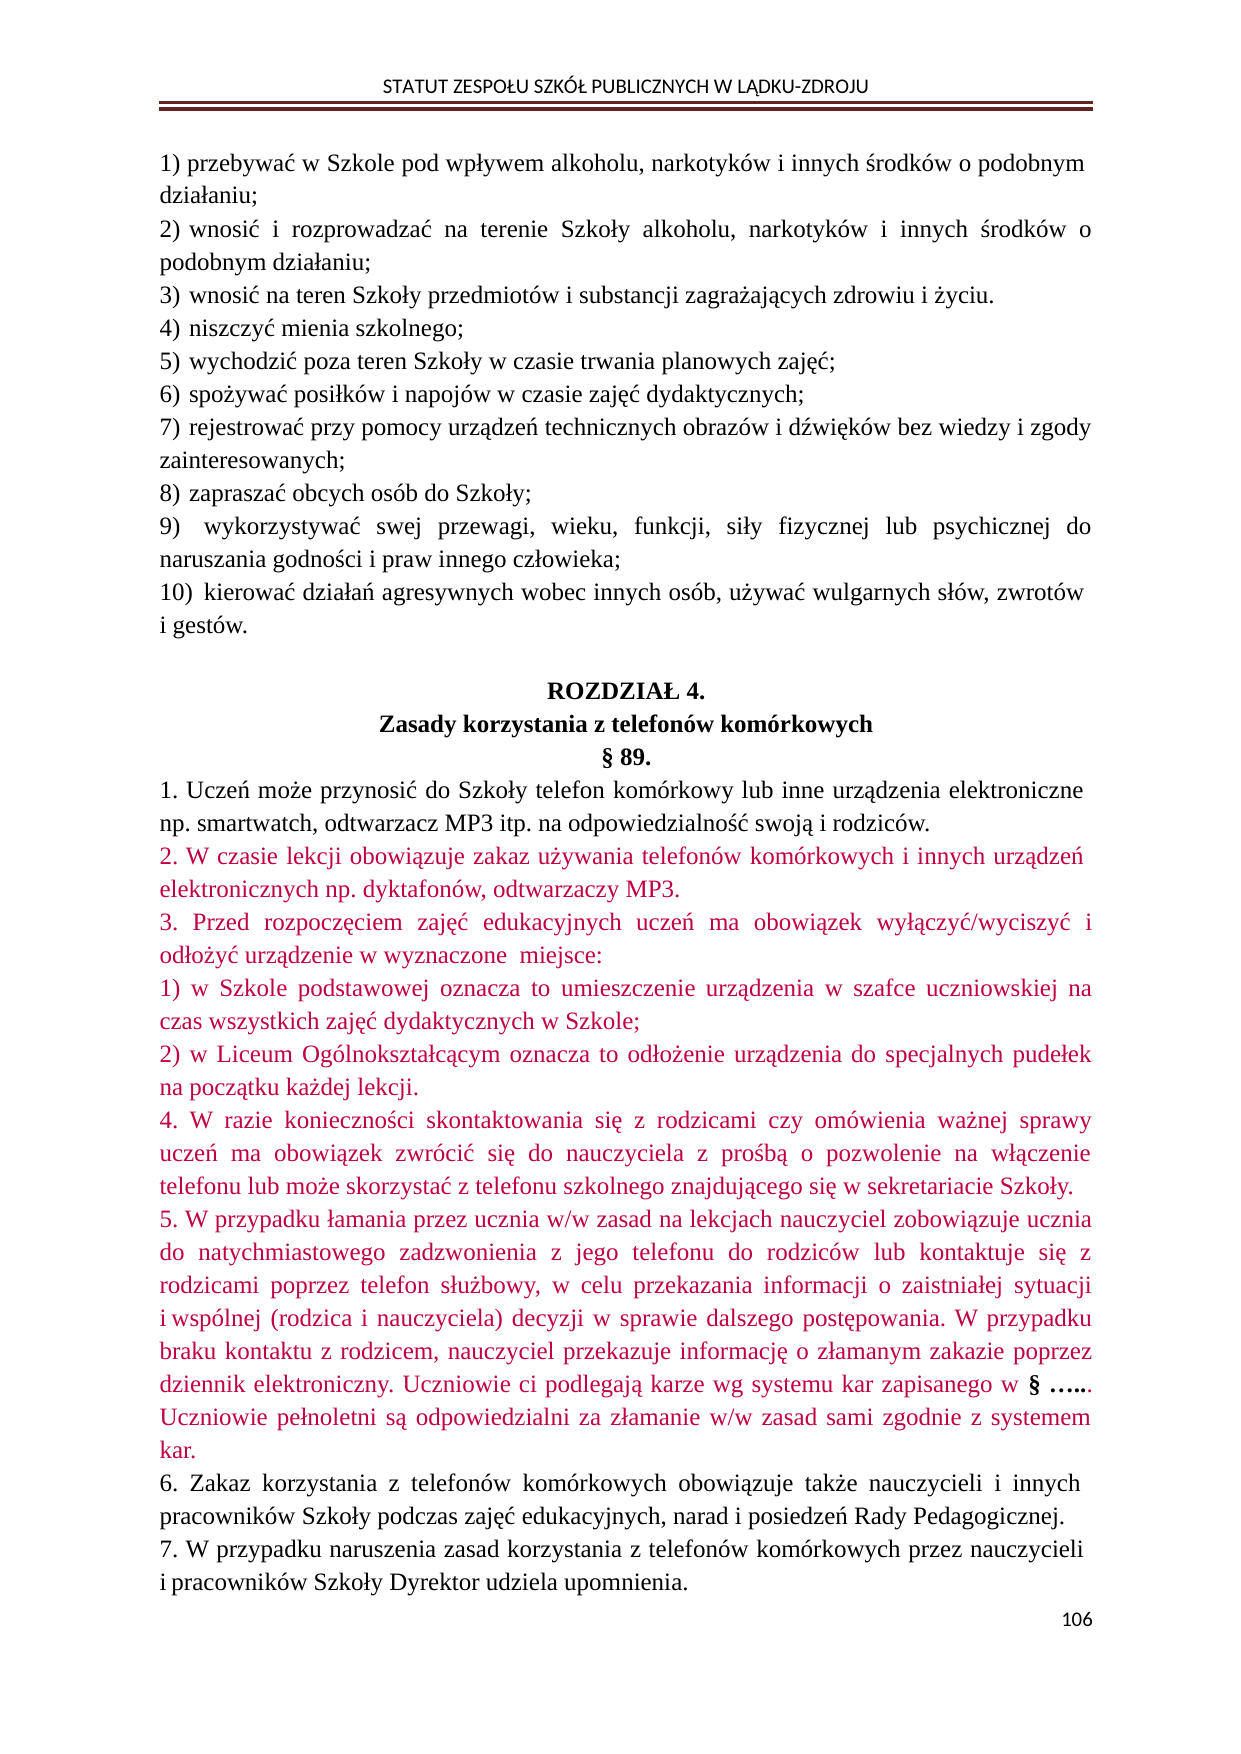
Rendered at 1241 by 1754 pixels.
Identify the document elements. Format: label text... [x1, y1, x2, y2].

text 1) w Szkole podstawowej oznacza to umieszczenie urządzenia w szafce uczniowskiej na czas wszystkich zajęć dydaktycznych w Szkole; [159, 973, 1093, 1035]
text Zasady korzystania z telefonów komórkowych [159, 709, 1093, 738]
list wnosić na teren Szkoły przedmiotów i substancji zagrażających zdrowiu i życiu. [159, 280, 1093, 308]
text 6. Zakaz korzystania z telefonów komórkowych obowiązuje także nauczycieli i innych pracowników Szkoły podczas zajęć edukacyjnych, narad i posiedzeń Rady Pedagogicznej. [159, 1468, 1093, 1530]
list rejestrować przy pomocy urządzeń technicznych obrazów i dźwięków bez wiedzy i zgody zainteresowanych; [159, 412, 1093, 473]
list kierować działań agresywnych wobec innych osób, używać wulgarnych słów, zwrotów i gestów. [159, 577, 1093, 639]
list niszczyć mienia szkolnego; [159, 313, 1093, 341]
list wychodzić poza teren Szkoły w czasie trwania planowych zajęć; [159, 346, 1093, 374]
text 1. Uczeń może przynosić do Szkoły telefon komórkowy lub inne urządzenia elektroniczne np. smartwatch, odtwarzacz MP3 itp. na odpowiedzialność swoją i rodziców. [159, 775, 1093, 837]
text 2. W czasie lekcji obowiązuje zakaz używania telefonów komórkowych i innych urządzeń elektronicznych np. dyktafonów, odtwarzaczy MP3. [159, 841, 1093, 903]
text 3. Przed rozpoczęciem zajęć edukacyjnych uczeń ma obowiązek wyłączyć/wyciszyć i odłożyć urządzenie w wyznaczone miejsce: [159, 907, 1093, 969]
text 4. W razie konieczności skontaktowania się z rodzicami czy omówienia ważnej sprawy uczeń ma obowiązek zwrócić się do nauczyciela z prośbą o pozwolenie na włączenie telefonu lub może skorzystać z telefonu szkolnego znajdującego się w sekretariacie Szkoły. [159, 1105, 1093, 1200]
text 1) przebywać w Szkole pod wpływem alkoholu, narkotyków i innych środków o podobnym działaniu; [159, 148, 1093, 209]
list zapraszać obcych osób do Szkoły; [159, 478, 1093, 507]
text 5. W przypadku łamania przez ucznia w/w zasad na lekcjach nauczyciel zobowiązuje ucznia do natychmiastowego zadzwonienia z jego telefonu do rodziców lub kontaktuje się z rodzicami poprzez telefon służbowy, w celu przekazania informacji o zaistniałej sytuacji i wspólnej (rodzica i nauczyciela) decyzji w sprawie dalszego postępowania. W przypadku braku kontaktu z rodzicem, nauczyciel przekazuje informację o złamanym zakazie poprzez dziennik elektroniczny. Uczniowie ci podlegają karze wg systemu kar zapisanego w § …... Uczniowie pełnoletni są odpowiedzialni za złamanie w/w zasad sami zgodnie z systemem kar. [159, 1204, 1093, 1464]
list wykorzystywać swej przewagi, wieku, funkcji, siły fizycznej lub psychicznej do naruszania godności i praw innego człowieka; [159, 511, 1093, 573]
text ROZDZIAŁ 4. [159, 676, 1093, 705]
text 7. W przypadku naruszenia zasad korzystania z telefonów komórkowych przez nauczycieli i pracowników Szkoły Dyrektor udziela upomnienia. [159, 1534, 1093, 1596]
list spożywać posiłków i napojów w czasie zajęć dydaktycznych; [159, 379, 1093, 407]
text 2) w Liceum Ogólnokształcącym oznacza to odłożenie urządzenia do specjalnych pudełek na początku każdej lekcji. [159, 1039, 1093, 1101]
text § 89. [159, 742, 1093, 771]
list wnosić i rozprowadzać na terenie Szkoły alkoholu, narkotyków i innych środków o podobnym działaniu; [159, 214, 1093, 275]
